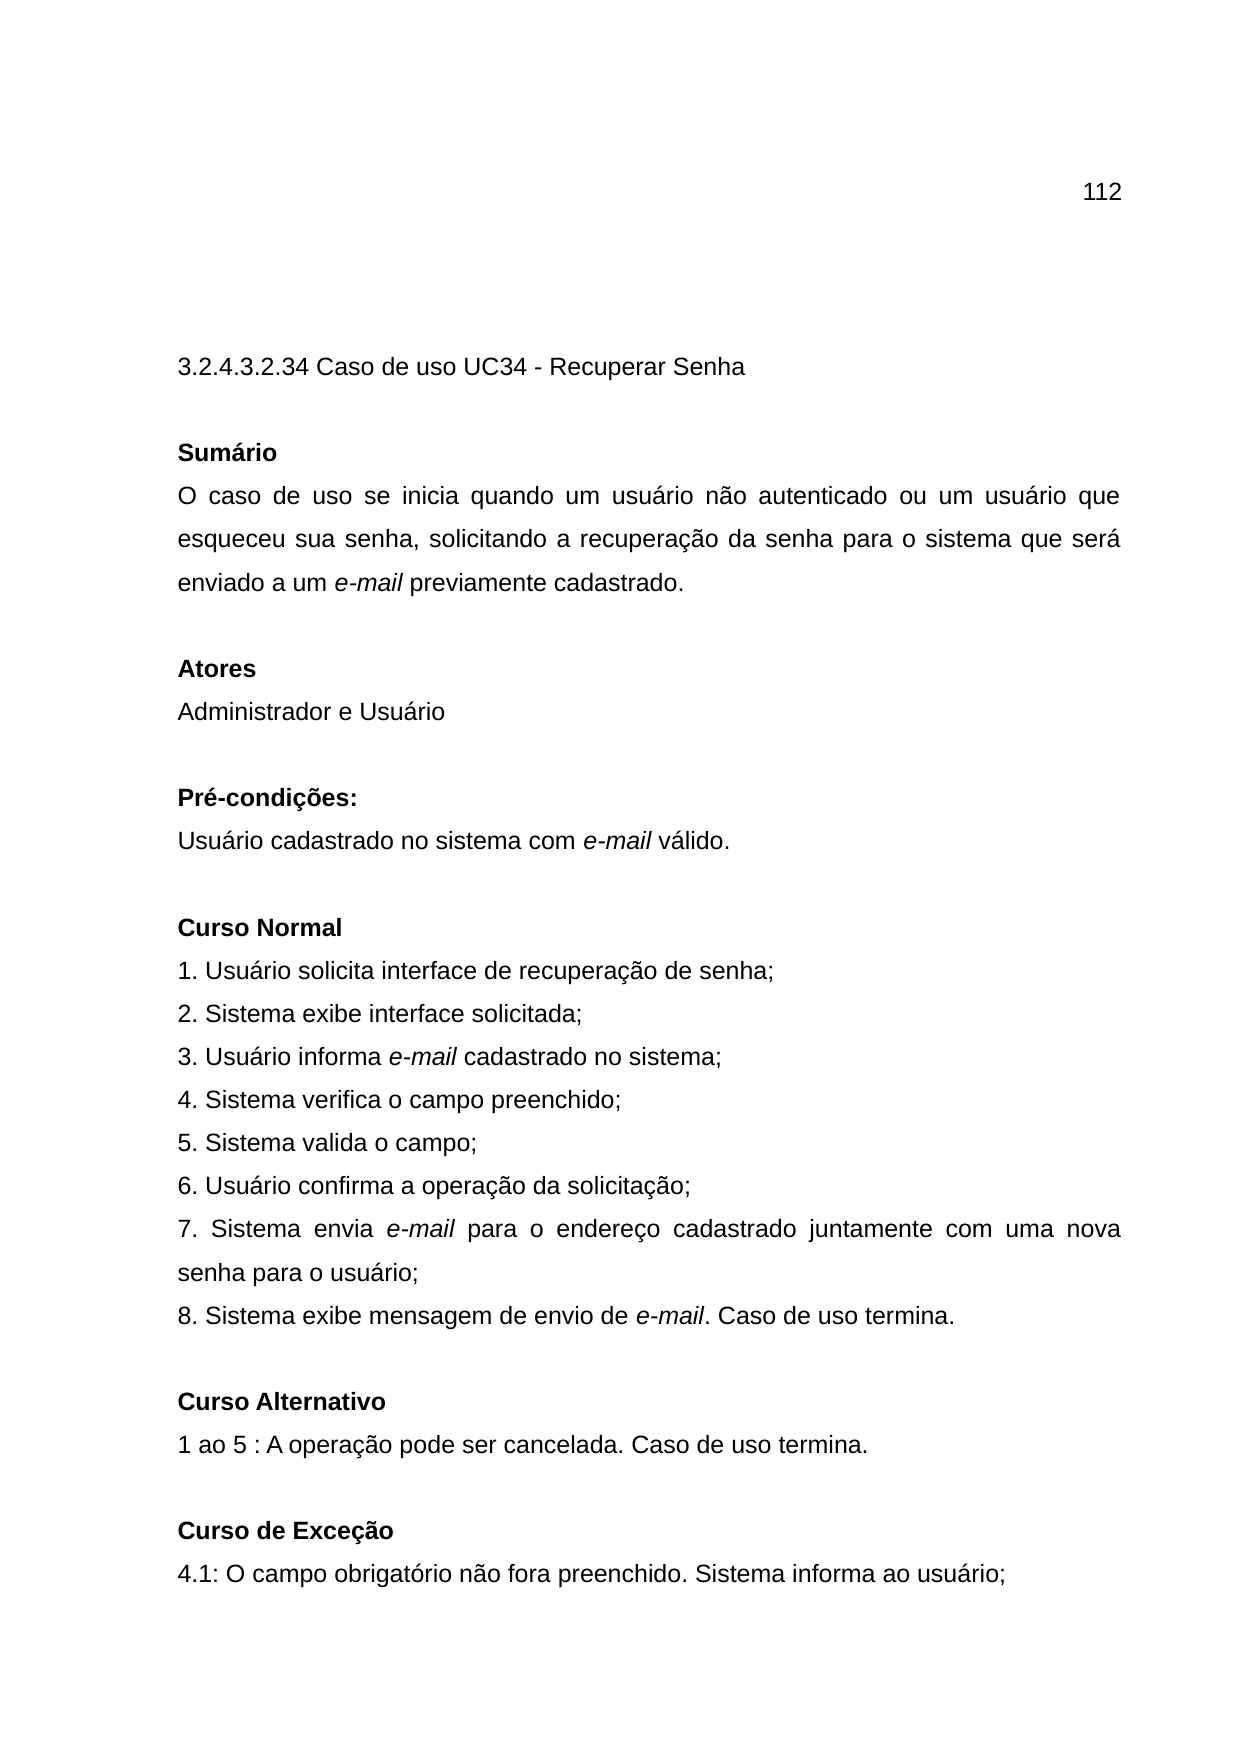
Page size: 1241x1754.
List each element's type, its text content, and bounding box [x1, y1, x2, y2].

text 3.2.4.3.2.34 Caso de uso UC34 - Recuperar Senha [177, 352, 1122, 381]
text Curso de Exceção [177, 1516, 1122, 1545]
text 1. Usuário solicita interface de recuperação de senha; [177, 956, 1122, 984]
text 1 ao 5 : A operação pode ser cancelada. Caso de uso termina. [177, 1430, 1122, 1459]
text 7. Sistema envia e-mail para o endereço cadastrado juntamente com uma nova senha para o usuário; [177, 1214, 1122, 1286]
text Pré-condições: [177, 783, 1122, 812]
text 4. Sistema verifica o campo preenchido; [177, 1085, 1122, 1114]
text Sumário [177, 438, 1122, 467]
text O caso de uso se inicia quando um usuário não autenticado ou um usuário que esqueceu sua senha, solicitando a recuperação da senha para o sistema que será enviado a um e-mail previamente cadastrado. [177, 481, 1122, 596]
text Curso Normal [177, 913, 1122, 941]
text 5. Sistema valida o campo; [177, 1128, 1122, 1157]
text Administrador e Usuário [177, 697, 1122, 726]
text 6. Usuário confirma a operação da solicitação; [177, 1171, 1122, 1200]
text Curso Alternativo [177, 1387, 1122, 1416]
text Atores [177, 654, 1122, 683]
text 8. Sistema exibe mensagem de envio de e-mail. Caso de uso termina. [177, 1301, 1122, 1329]
text Usuário cadastrado no sistema com e-mail válido. [177, 826, 1122, 855]
text 2. Sistema exibe interface solicitada; [177, 999, 1122, 1028]
text 4.1: O campo obrigatório não fora preenchido. Sistema informa ao usuário; [177, 1559, 1122, 1588]
text 3. Usuário informa e-mail cadastrado no sistema; [177, 1042, 1122, 1071]
